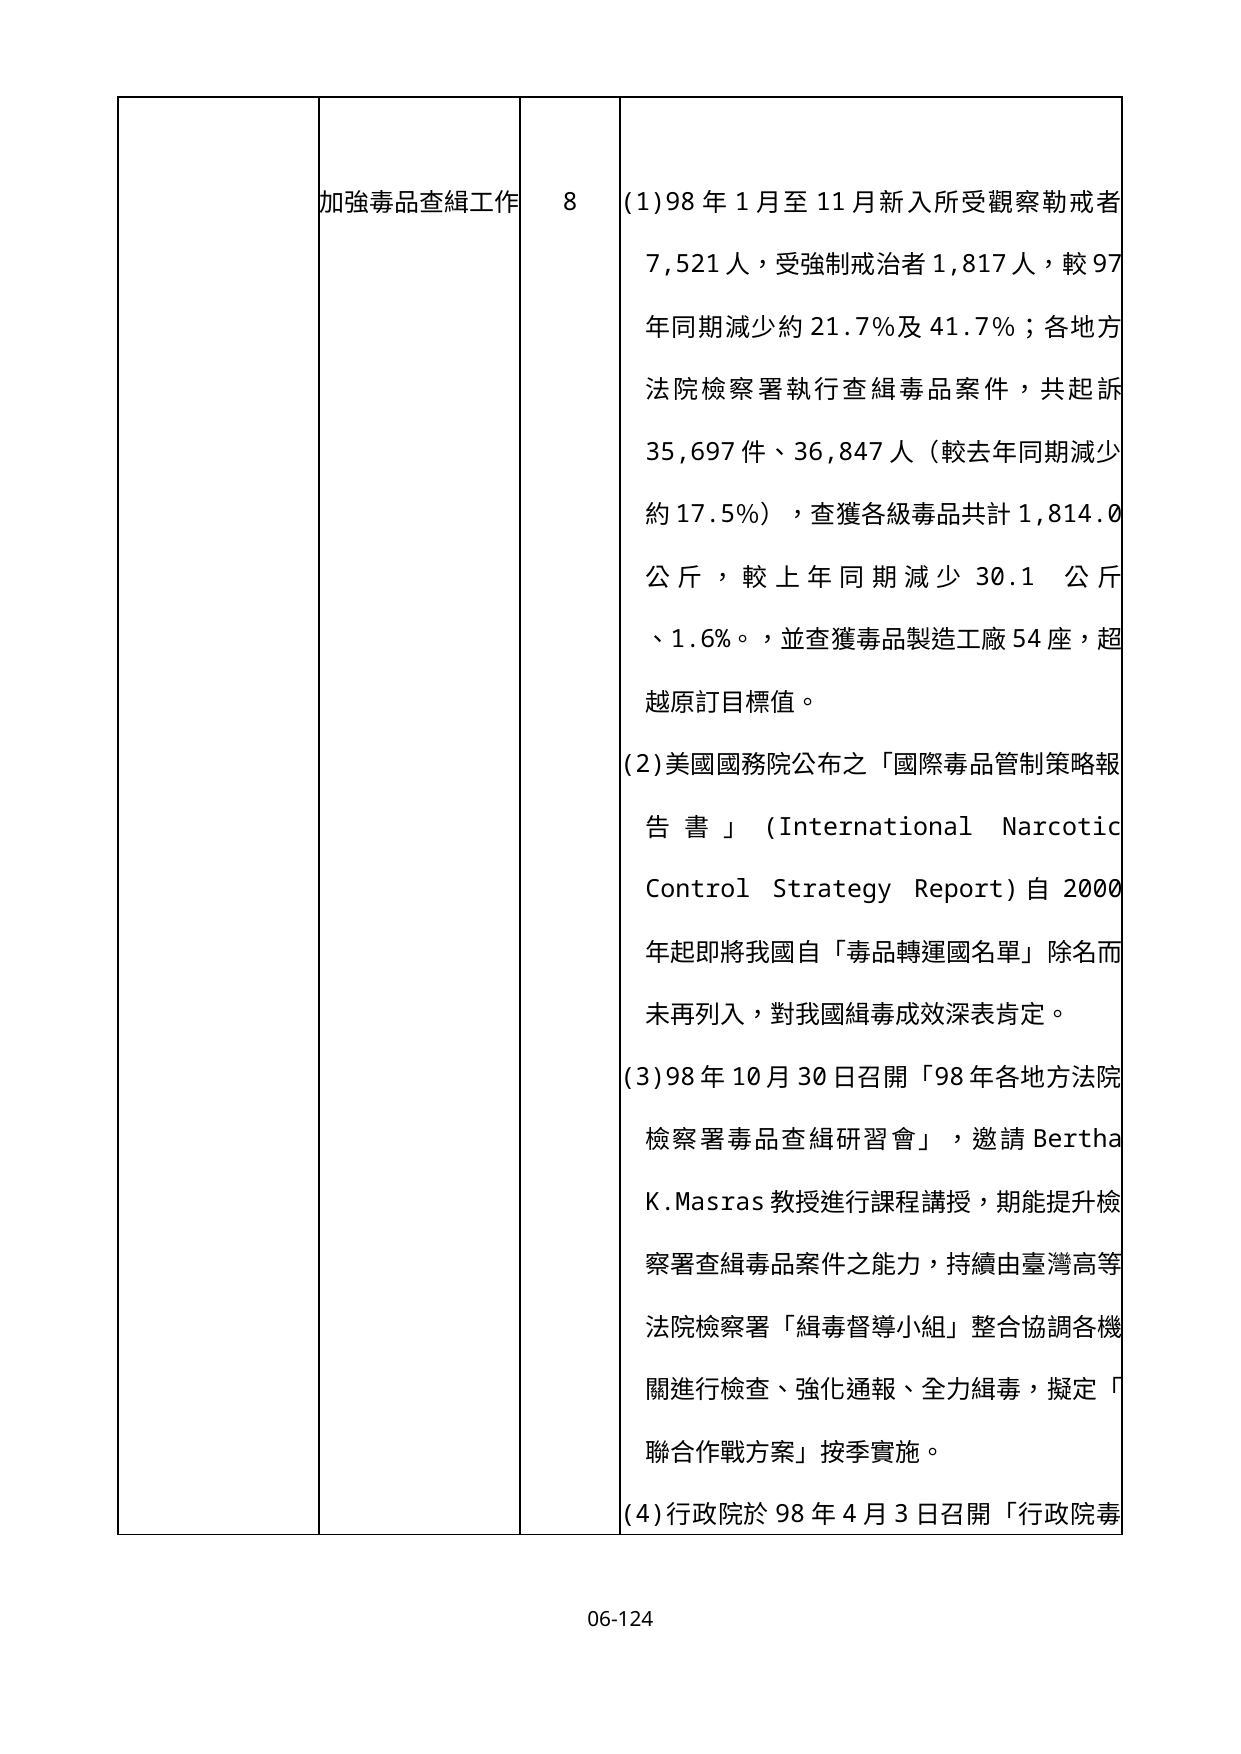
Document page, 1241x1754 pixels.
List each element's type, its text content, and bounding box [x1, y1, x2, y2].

table_cell 加強毒品查緝工作 [320, 98, 519, 1534]
table_cell (1)98年1月至11月新入所受觀察勒戒者7,521人，受強制戒治者1,817人，較97年同期減少約21.7％及41.7％；各地方法院檢察署執行查緝毒品案件，共起訴35,697件、36,847人（較去年同期減少約17.5％），查獲各級毒品共計1,814.0 公斤，較上年同期減少30.1 公斤、1.6%。，並查獲毒品製造工廠54座，超越原訂目標值。 (2)美國國務院公布之「國際毒品管制策略報告書」(International Narcotic Control Strategy Report)自2000年起即將我國自「毒品轉運國名單」除名而未再列入，對我國緝毒成效深表肯定。 (3)98年10月30日召開「98年各地方法院檢察署毒品查緝研習會」，邀請Bertha K.Masras教授進行課程講授，期能提升檢察署查緝毒品案件之能力，持續由臺灣高等法院檢察署「緝毒督導小組」整合協調各機關進行檢查、強化通報、全力緝毒，擬定「聯合作戰方案」按季實施。 (4)行政院於98年4月3日召開「行政院毒 [621, 98, 1121, 1534]
table_cell [119, 98, 318, 1534]
table_cell 8 [521, 98, 619, 1534]
